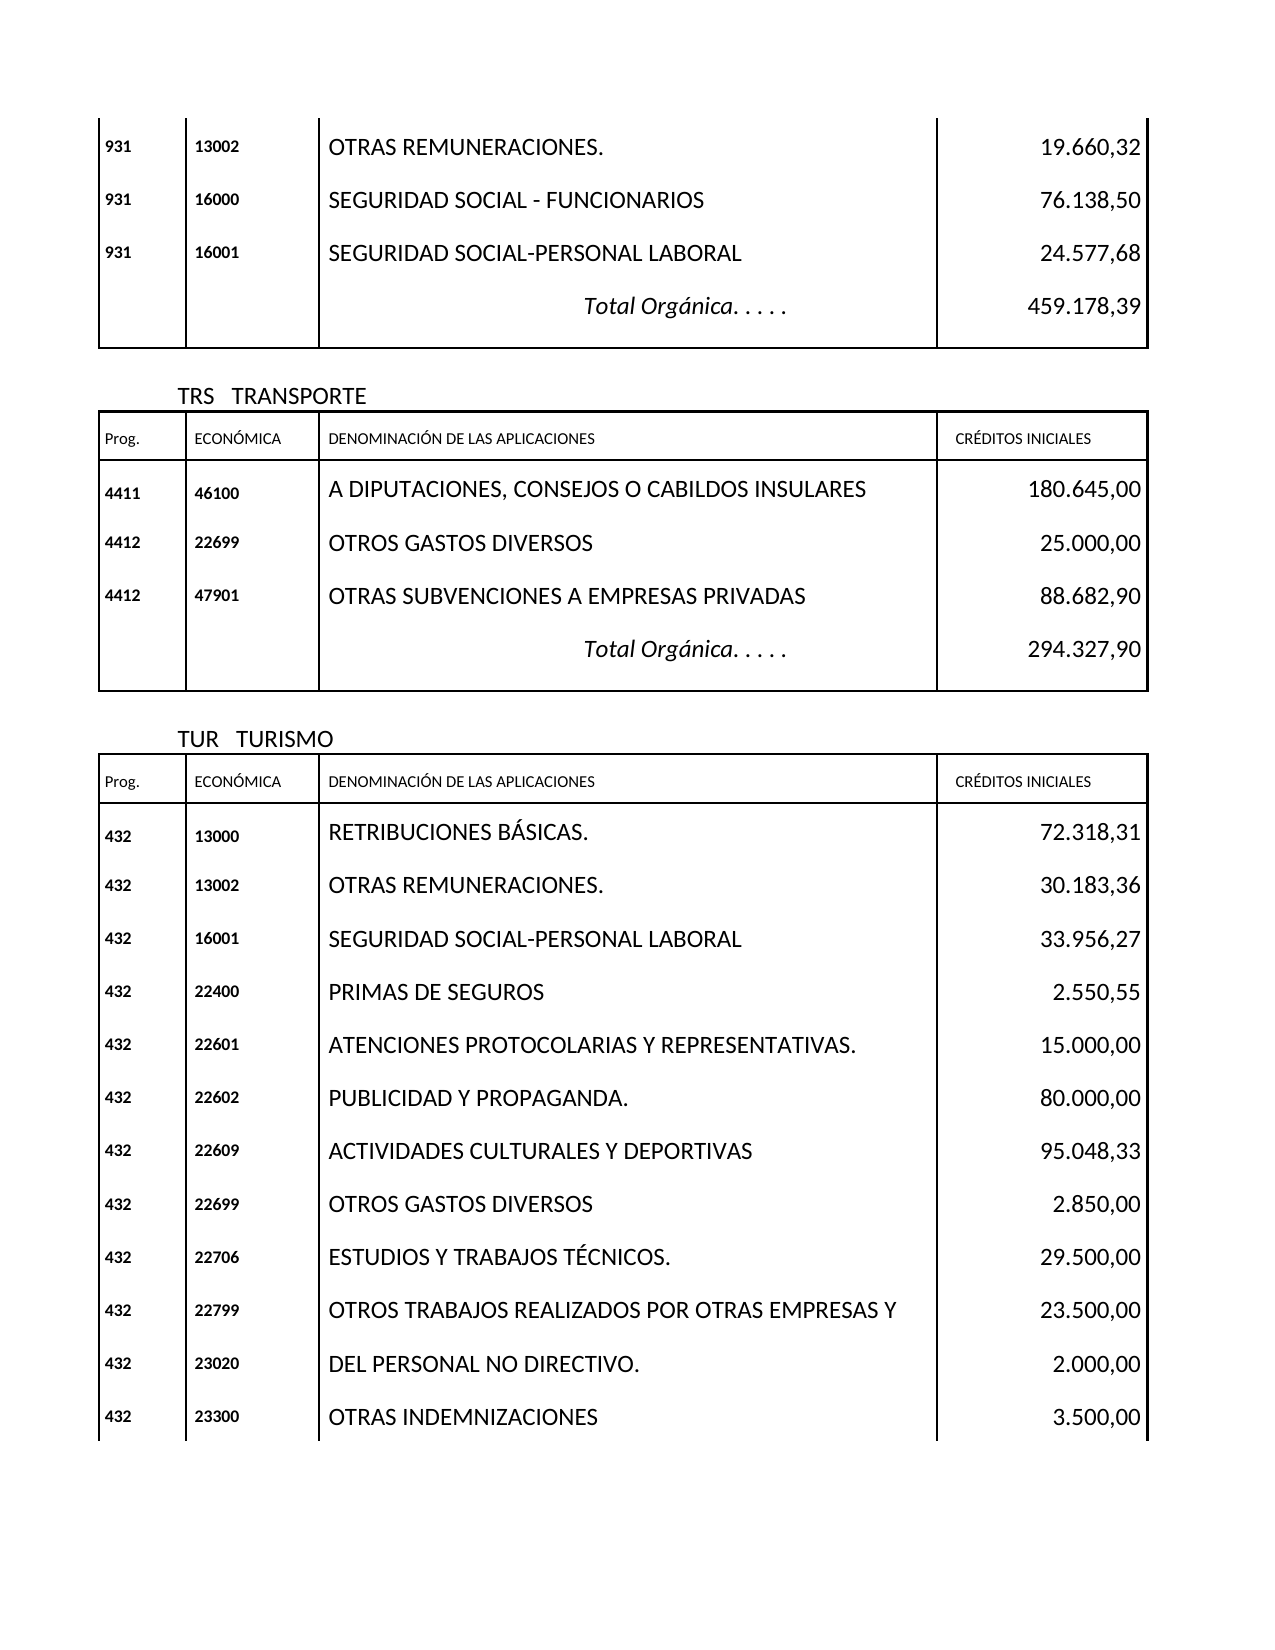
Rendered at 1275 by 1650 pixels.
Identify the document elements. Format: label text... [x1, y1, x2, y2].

table_header ECONÓMICA [187, 755, 318, 802]
text TUR TURISMO [177, 723, 1127, 753]
table_cell 76.138,50 [938, 171, 1146, 224]
table_cell 4411 [100, 461, 185, 514]
table_cell ATENCIONES PROTOCOLARIAS Y REPRESENTATIVAS. [320, 1016, 936, 1069]
table_cell 931 [100, 224, 185, 277]
table_cell 46100 [187, 461, 318, 514]
table_cell 72.318,31 [938, 804, 1146, 857]
table_cell 22602 [187, 1069, 318, 1122]
table_cell 432 [100, 1123, 185, 1176]
table_cell 25.000,00 [938, 514, 1146, 567]
table_header DENOMINACIÓN DE LAS APLICACIONES [320, 413, 936, 459]
table_cell 22609 [187, 1123, 318, 1176]
table_header CRÉDITOS INICIALES [938, 755, 1146, 802]
table_cell 432 [100, 1335, 185, 1388]
table_cell PUBLICIDAD Y PROPAGANDA. [320, 1069, 936, 1122]
table_cell 22799 [187, 1282, 318, 1335]
table_cell OTRAS INDEMNIZACIONES [320, 1388, 936, 1441]
table_cell OTROS GASTOS DIVERSOS [320, 514, 936, 567]
table_cell SEGURIDAD SOCIAL-PERSONAL LABORAL [320, 224, 936, 277]
table_header Prog. [100, 755, 185, 802]
table_cell 13000 [187, 804, 318, 857]
table_cell 16000 [187, 171, 318, 224]
table_cell 180.645,00 [938, 461, 1146, 514]
table_cell 931 [100, 118, 185, 171]
table_cell 23300 [187, 1388, 318, 1441]
table_cell OTRAS REMUNERACIONES. [320, 857, 936, 910]
table_cell 15.000,00 [938, 1016, 1146, 1069]
table_cell 19.660,32 [938, 118, 1146, 171]
table_cell 22706 [187, 1229, 318, 1282]
table_cell 24.577,68 [938, 224, 1146, 277]
table_cell Total Orgánica. . . . . [320, 278, 936, 347]
table_cell 4412 [100, 514, 185, 567]
table_cell OTROS GASTOS DIVERSOS [320, 1176, 936, 1229]
table_cell 30.183,36 [938, 857, 1146, 910]
table_header ECONÓMICA [187, 413, 318, 459]
table_cell DEL PERSONAL NO DIRECTIVO. [320, 1335, 936, 1388]
table_cell 2.550,55 [938, 963, 1146, 1016]
table_cell 80.000,00 [938, 1069, 1146, 1122]
table_cell 95.048,33 [938, 1123, 1146, 1176]
table_cell 2.000,00 [938, 1335, 1146, 1388]
table_cell 33.956,27 [938, 910, 1146, 963]
table_cell 294.327,90 [938, 620, 1146, 690]
table_cell 432 [100, 1282, 185, 1335]
table_cell SEGURIDAD SOCIAL - FUNCIONARIOS [320, 171, 936, 224]
table_cell 432 [100, 804, 185, 857]
table_cell ACTIVIDADES CULTURALES Y DEPORTIVAS [320, 1123, 936, 1176]
table_cell 16001 [187, 224, 318, 277]
table_cell 4412 [100, 567, 185, 620]
table_cell 3.500,00 [938, 1388, 1146, 1441]
table_cell 13002 [187, 857, 318, 910]
table_cell 432 [100, 1069, 185, 1122]
table_cell 432 [100, 1016, 185, 1069]
table_cell 432 [100, 1388, 185, 1441]
table_cell 13002 [187, 118, 318, 171]
table_cell 459.178,39 [938, 278, 1146, 347]
table_cell [187, 278, 318, 347]
table_cell OTRAS SUBVENCIONES A EMPRESAS PRIVADAS [320, 567, 936, 620]
table_header DENOMINACIÓN DE LAS APLICACIONES [320, 755, 936, 802]
table_cell OTROS TRABAJOS REALIZADOS POR OTRAS EMPRESAS Y [320, 1282, 936, 1335]
table_cell 22601 [187, 1016, 318, 1069]
table_cell 931 [100, 171, 185, 224]
table_cell 2.850,00 [938, 1176, 1146, 1229]
table_cell 432 [100, 1229, 185, 1282]
table_cell 432 [100, 1176, 185, 1229]
table_cell ESTUDIOS Y TRABAJOS TÉCNICOS. [320, 1229, 936, 1282]
table_cell A DIPUTACIONES, CONSEJOS O CABILDOS INSULARES [320, 461, 936, 514]
table_cell SEGURIDAD SOCIAL-PERSONAL LABORAL [320, 910, 936, 963]
table_cell 432 [100, 910, 185, 963]
table_cell 88.682,90 [938, 567, 1146, 620]
table_cell 23.500,00 [938, 1282, 1146, 1335]
table_cell [100, 620, 185, 690]
table_header Prog. [100, 413, 185, 459]
table_cell [187, 620, 318, 690]
table_cell 16001 [187, 910, 318, 963]
table_cell 47901 [187, 567, 318, 620]
table_cell OTRAS REMUNERACIONES. [320, 118, 936, 171]
table_cell 23020 [187, 1335, 318, 1388]
table_cell [100, 278, 185, 347]
table_cell 432 [100, 857, 185, 910]
table_cell 22699 [187, 514, 318, 567]
table_cell 432 [100, 963, 185, 1016]
table_cell 22400 [187, 963, 318, 1016]
table_cell 22699 [187, 1176, 318, 1229]
table_cell PRIMAS DE SEGUROS [320, 963, 936, 1016]
table_header CRÉDITOS INICIALES [938, 413, 1146, 459]
table_cell Total Orgánica. . . . . [320, 620, 936, 690]
table_cell RETRIBUCIONES BÁSICAS. [320, 804, 936, 857]
table_cell 29.500,00 [938, 1229, 1146, 1282]
text TRS TRANSPORTE [177, 380, 1127, 410]
